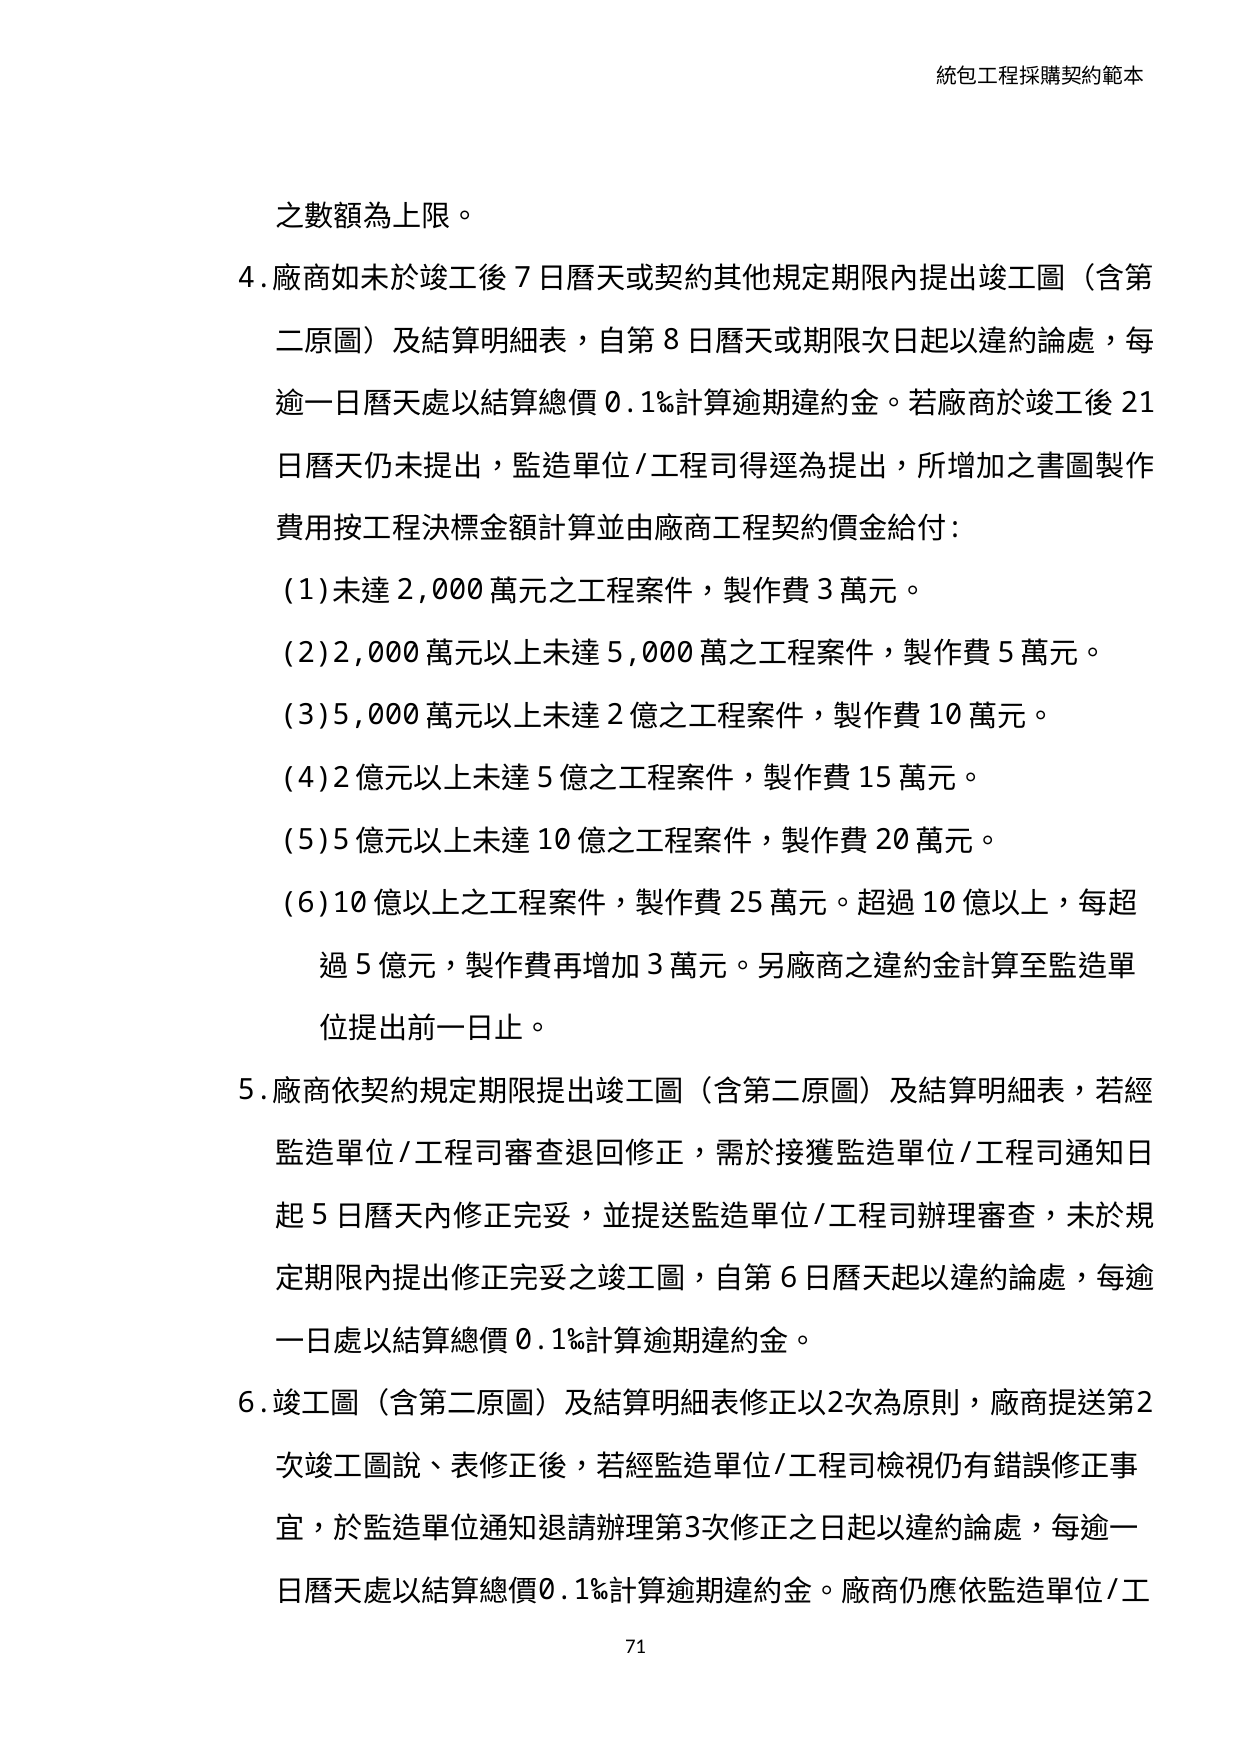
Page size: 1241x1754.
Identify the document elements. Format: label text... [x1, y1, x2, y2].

table_cell [154, 172, 197, 234]
table_cell (1)未達2,000萬元之工程案件，製作費3萬元。 [281, 547, 1167, 609]
table_cell (2)2,000萬元以上未達5,000萬之工程案件，製作費5萬元。 [281, 609, 1167, 672]
table_cell (6)10億以上之工程案件，製作費25萬元。超過10億以上，每超過5億元，製作費再增加3萬元。另廠商之違約金計算至監造單位提出前一日止。 [281, 859, 1167, 1047]
table_cell 之數額為上限。 [239, 172, 1167, 234]
table_cell [197, 734, 239, 797]
table_cell [197, 172, 239, 234]
table_cell 5.廠商依契約規定期限提出竣工圖（含第二原圖）及結算明細表，若經監造單位/工程司審查退回修正，需於接獲監造單位/工程司通知日起5日曆天內修正完妥，並提送監造單位/工程司辦理審查，未於規定期限內提出修正完妥之竣工圖，自第6日曆天起以違約論處，每逾一日處以結算總價0.1‰計算逾期違約金。 [239, 1047, 1167, 1359]
table_cell [239, 859, 281, 1047]
table_cell [239, 609, 281, 672]
table_cell [197, 547, 239, 609]
table_cell [197, 234, 239, 547]
table_cell [154, 547, 197, 609]
table_cell [154, 234, 197, 547]
table_cell [154, 1047, 197, 1359]
table_cell [239, 672, 281, 734]
table_cell [239, 734, 281, 797]
table_cell [197, 609, 239, 672]
table_cell [239, 797, 281, 859]
table_cell [154, 797, 197, 859]
table_cell [197, 1047, 239, 1359]
table_cell [154, 734, 197, 797]
table_cell (5)5億元以上未達10億之工程案件，製作費20萬元。 [281, 797, 1167, 859]
table_cell [154, 1359, 197, 1609]
table_cell 6.竣工圖（含第二原圖）及結算明細表修正以2次為原則，廠商提送第2次竣工圖說、表修正後，若經監造單位/工程司檢視仍有錯誤修正事宜，於監造單位通知退請辦理第3次修正之日起以違約論處，每逾一日曆天處以結算總價0.1‰計算逾期違約金。廠商仍應依監造單位/工 [239, 1359, 1167, 1609]
table_cell [154, 859, 197, 1047]
table_cell (3)5,000萬元以上未達2億之工程案件，製作費10萬元。 [281, 672, 1167, 734]
table_cell [197, 672, 239, 734]
table_cell [154, 609, 197, 672]
table_cell [197, 859, 239, 1047]
table_cell [197, 797, 239, 859]
table_cell 4.廠商如未於竣工後7日曆天或契約其他規定期限內提出竣工圖（含第二原圖）及結算明細表，自第8日曆天或期限次日起以違約論處，每逾一日曆天處以結算總價0.1‰計算逾期違約金。若廠商於竣工後21日曆天仍未提出，監造單位/工程司得逕為提出，所增加之書圖製作費用按工程決標金額計算並由廠商工程契約價金給付: [239, 234, 1167, 547]
table_cell [239, 547, 281, 609]
table_cell (4)2億元以上未達5億之工程案件，製作費15萬元。 [281, 734, 1167, 797]
table_cell [197, 1359, 239, 1609]
table_cell [154, 672, 197, 734]
